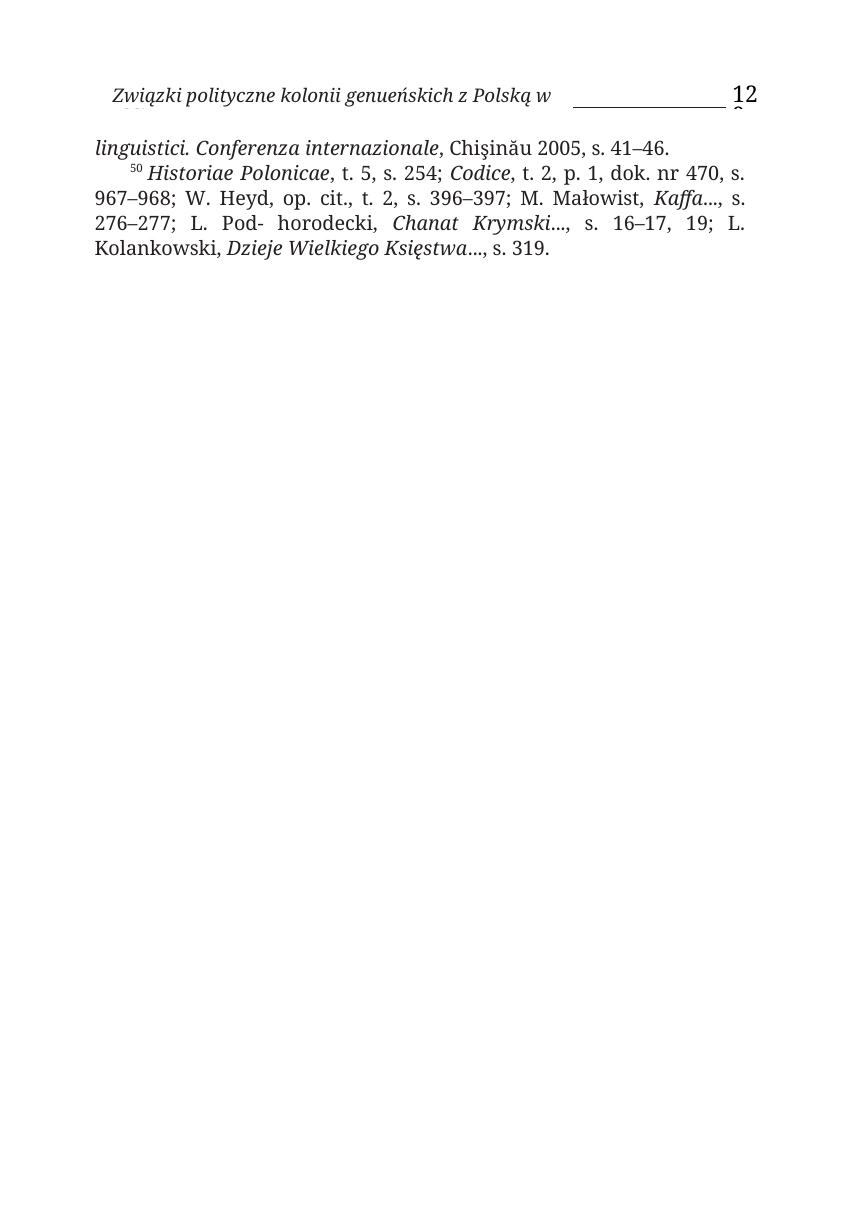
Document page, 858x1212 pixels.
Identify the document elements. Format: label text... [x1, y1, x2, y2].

text linguistici. Conferenza internazionale, Chişinău 2005, s. 41–46. [94, 136, 746, 161]
text 50 Historiae Polonicae, t. 5, s. 254; Codice, t. 2, p. 1, dok. nr 470, s. 967–968; W. Heyd, op. cit., t. 2, s. 396–397; M. Małowist, Kaffa..., s. 276–277; L. Pod- horodecki, Chanat Krymski..., s. 16–17, 19; L. Kolankowski, Dzieje Wielkiego Księstwa..., s. 319. [94, 161, 745, 261]
